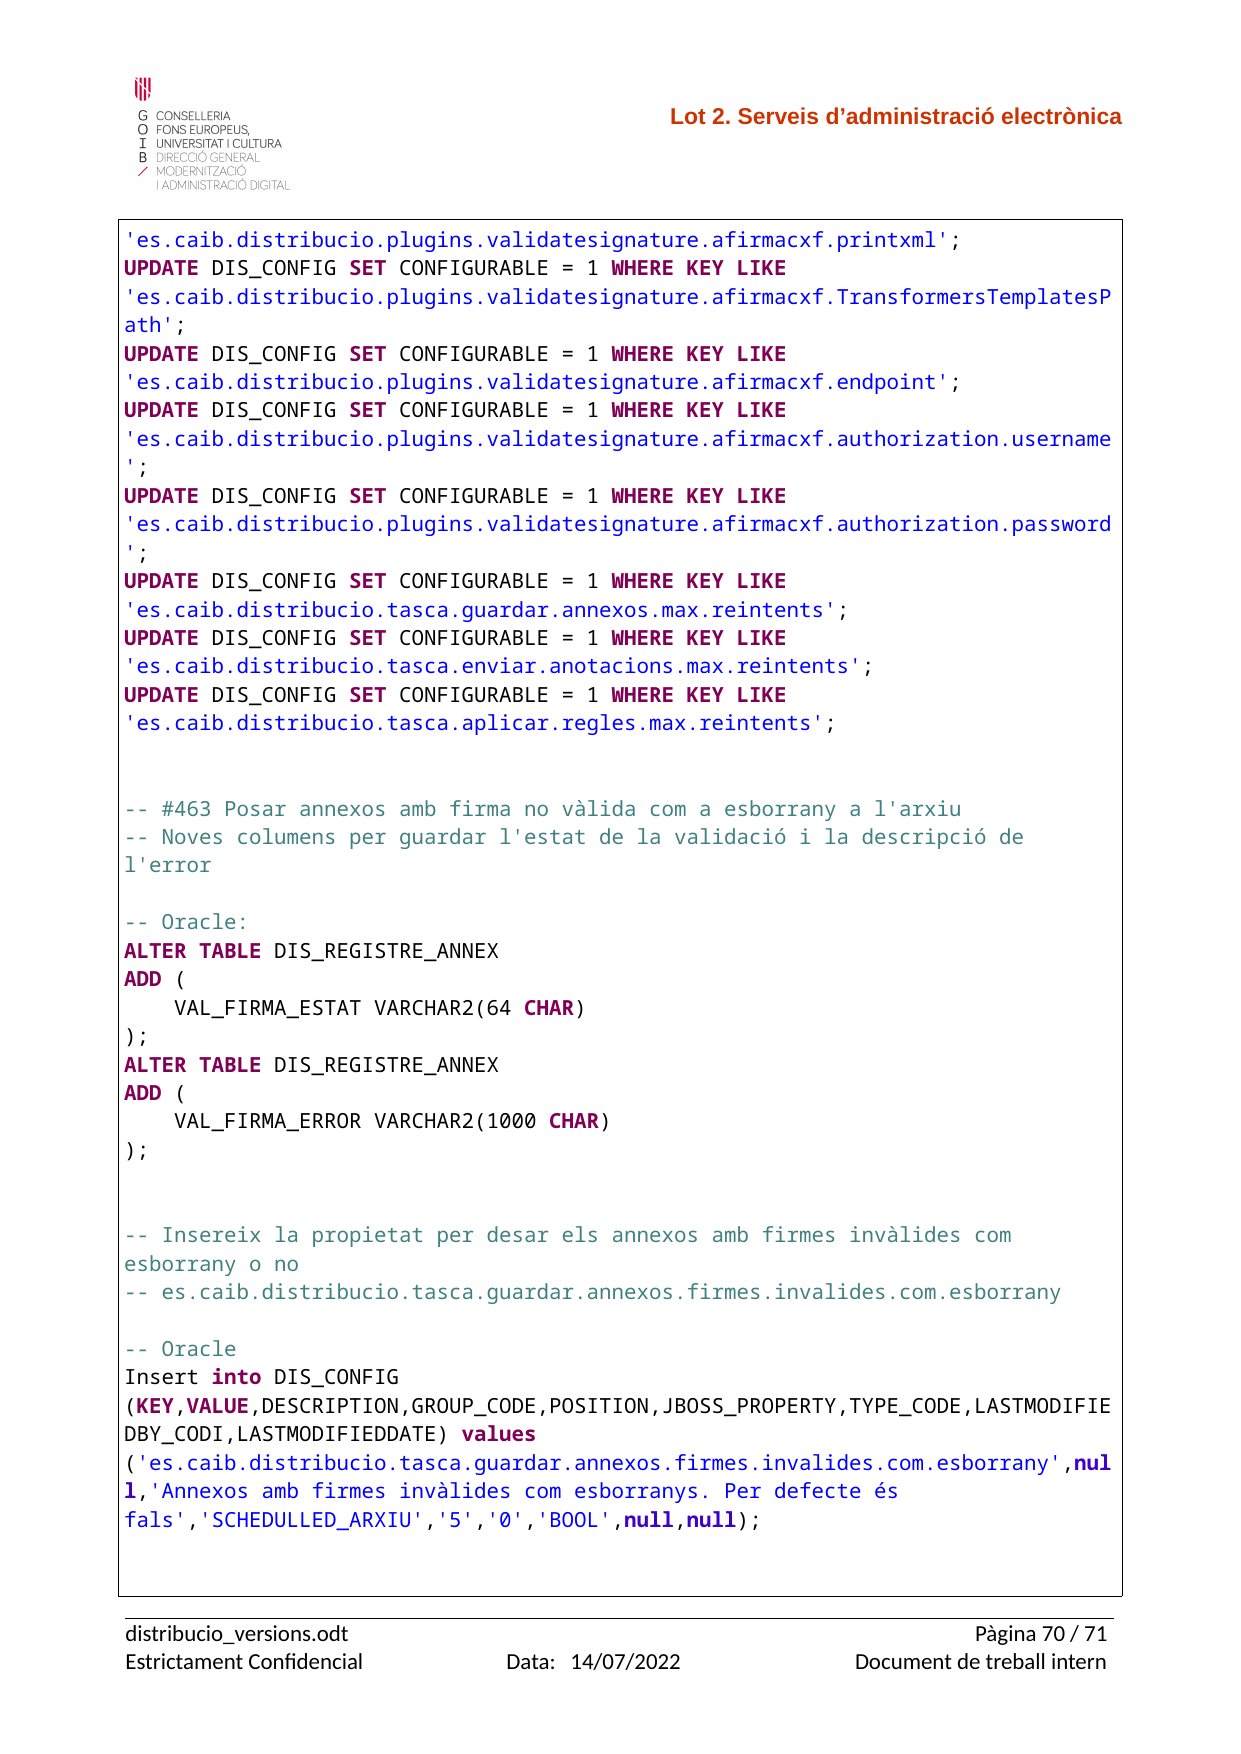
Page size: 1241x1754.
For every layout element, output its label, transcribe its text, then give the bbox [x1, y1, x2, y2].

picture [126, 70, 299, 197]
table_header 'es.caib.distribucio.plugins.validatesignature.afirmacxf.printxml'; UPDATE DIS_CONFIG SET CONFIGURABLE = 1 WHERE KEY LIKE 'es.caib.distribucio.plugins.validatesignature.afirmacxf.TransformersTemplatesPath'; UPDATE DIS_CONFIG SET CONFIGURABLE = 1 WHERE KEY LIKE 'es.caib.distribucio.plugins.validatesignature.afirmacxf.endpoint'; UPDATE DIS_CONFIG SET CONFIGURABLE = 1 WHERE KEY LIKE 'es.caib.distribucio.plugins.validatesignature.afirmacxf.authorization.username'; UPDATE DIS_CONFIG SET CONFIGURABLE = 1 WHERE KEY LIKE 'es.caib.distribucio.plugins.validatesignature.afirmacxf.authorization.password'; UPDATE DIS_CONFIG SET CONFIGURABLE = 1 WHERE KEY LIKE 'es.caib.distribucio.tasca.guardar.annexos.max.reintents'; UPDATE DIS_CONFIG SET CONFIGURABLE = 1 WHERE KEY LIKE 'es.caib.distribucio.tasca.enviar.anotacions.max.reintents'; UPDATE DIS_CONFIG SET CONFIGURABLE = 1 WHERE KEY LIKE 'es.caib.distribucio.tasca.aplicar.regles.max.reintents'; -- #463 Posar annexos amb firma no vàlida com a esborrany a l'arxiu -- Noves columens per guardar l'estat de la validació i la descripció de l'error -- Oracle: ALTER TABLE DIS_REGISTRE_ANNEX ADD ( VAL_FIRMA_ESTAT VARCHAR2(64 CHAR) ); ALTER TABLE DIS_REGISTRE_ANNEX ADD ( VAL_FIRMA_ERROR VARCHAR2(1000 CHAR) ); -- Insereix la propietat per desar els annexos amb firmes invàlides com esborrany o no -- es.caib.distribucio.tasca.guardar.annexos.firmes.invalides.com.esborrany -- Oracle Insert into DIS_CONFIG (KEY,VALUE,DESCRIPTION,GROUP_CODE,POSITION,JBOSS_PROPERTY,TYPE_CODE,LASTMODIFIEDBY_CODI,LASTMODIFIEDDATE) values ('es.caib.distribucio.tasca.guardar.annexos.firmes.invalides.com.esborrany',null,'Annexos amb firmes invàlides com esborranys. Per defecte és fals','SCHEDULLED_ARXIU','5','0','BOOL',null,null); [119, 220, 1122, 1596]
